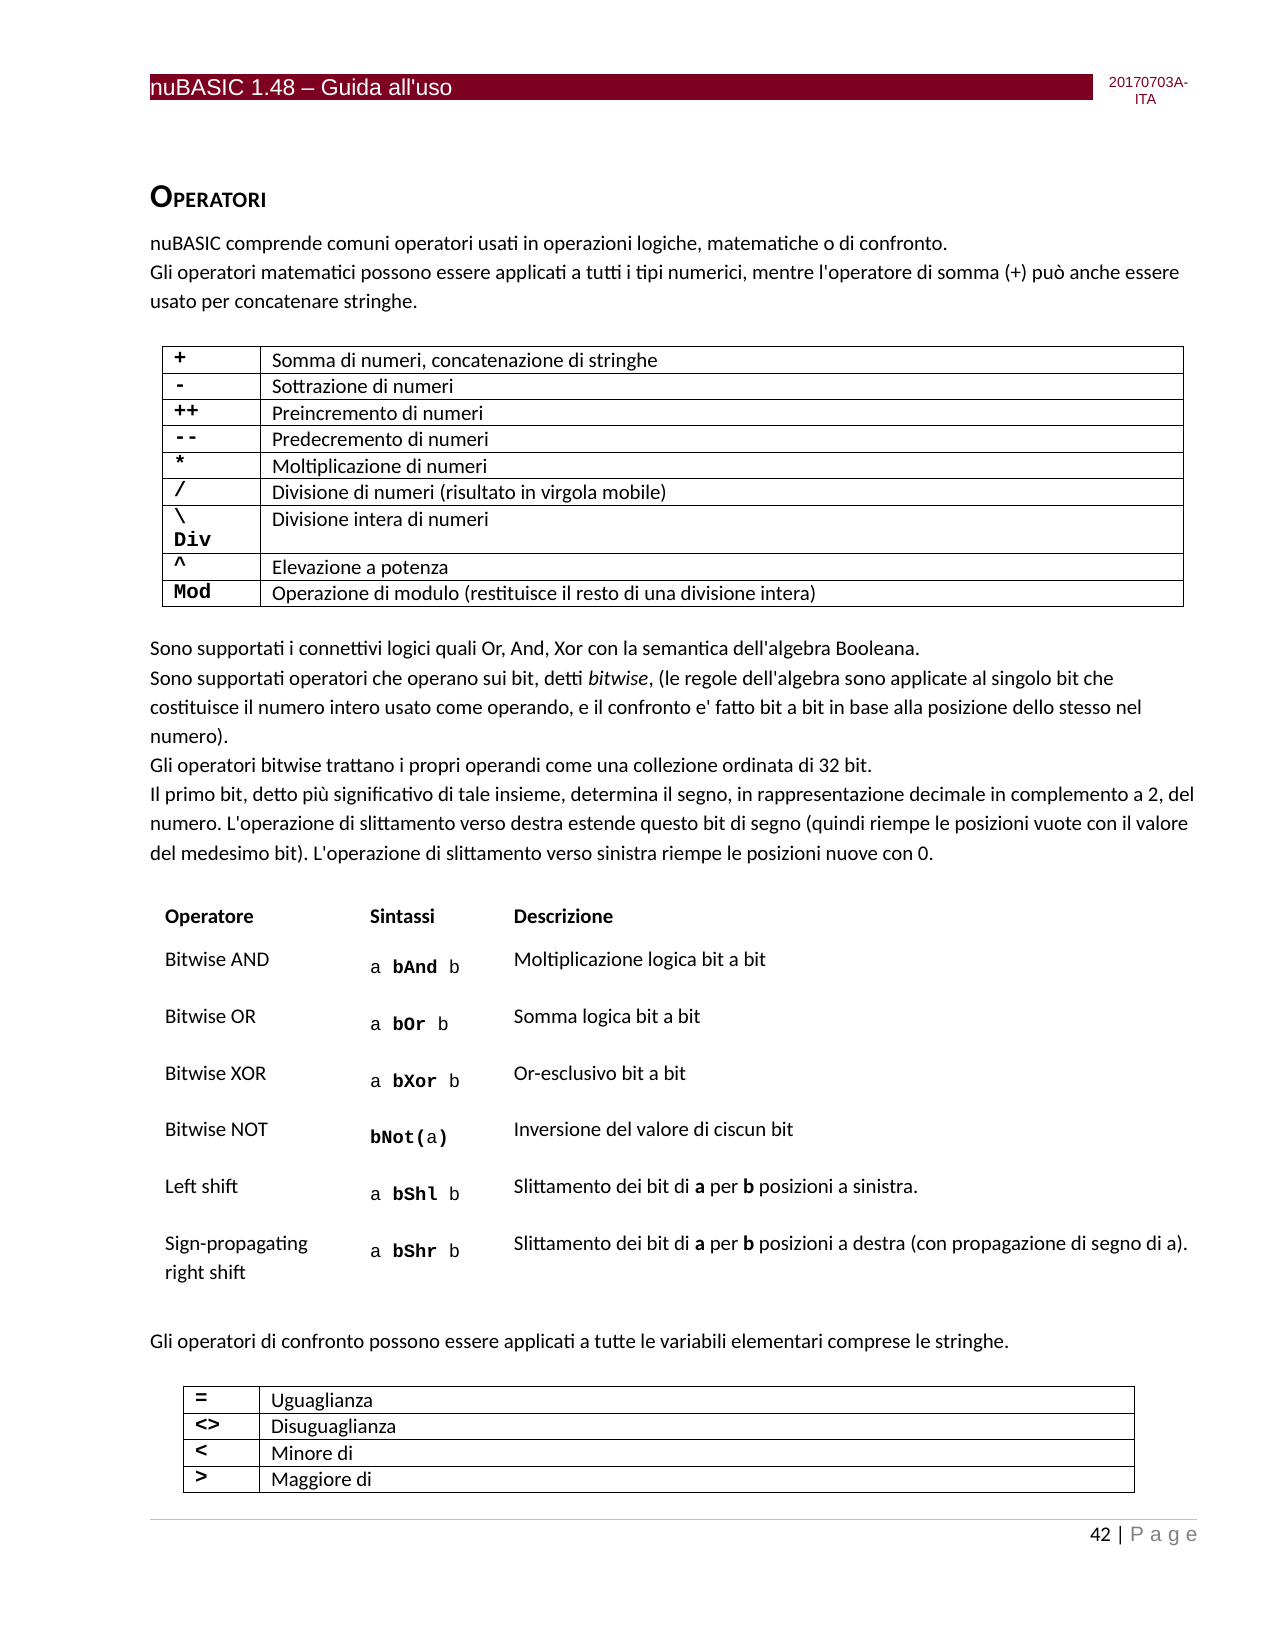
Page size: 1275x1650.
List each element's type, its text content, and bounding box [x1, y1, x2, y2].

table_cell > [184, 1467, 259, 1492]
table_cell <> [184, 1414, 259, 1439]
table_header Descrizione [515, 900, 1192, 935]
table_cell / [163, 479, 260, 505]
table_cell -- [163, 426, 260, 452]
table_cell < [184, 1440, 259, 1466]
table_cell Left shift [154, 1164, 369, 1219]
table_cell Bitwise AND [154, 937, 369, 992]
table_cell Operazione di modulo (restituisce il resto di una divisione intera) [261, 581, 1183, 606]
table_cell a bAnd b [371, 937, 513, 992]
text Gli operatori matematici possono essere applicati a tutti i tipi numerici, mentre l'operatore di somma (+) può anche essere usato per concatenare stringhe. [150, 259, 1197, 314]
table_cell a bXor b [371, 1051, 513, 1105]
text nuBASIC comprende comuni operatori usati in operazioni logiche, matematiche o di confronto. [150, 230, 1197, 256]
table_cell ^ [163, 554, 260, 579]
table_cell Mod [163, 581, 260, 606]
table_header Somma di numeri, concatenazione di stringhe [261, 347, 1183, 372]
table_cell Slittamento dei bit di a per b posizioni a sinistra. [515, 1164, 1192, 1219]
table_cell Moltiplicazione di numeri [261, 453, 1183, 478]
table_cell Or-esclusivo bit a bit [515, 1051, 1192, 1105]
table_header = [184, 1387, 259, 1413]
table_cell Slittamento dei bit di a per b posizioni a destra (con propagazione di segno di a). [515, 1221, 1192, 1297]
table_cell Divisione intera di numeri [261, 506, 1183, 553]
table_header Sintassi [371, 900, 513, 935]
table_cell Elevazione a potenza [261, 554, 1183, 579]
table_header Uguaglianza [260, 1387, 1134, 1413]
table_cell Moltiplicazione logica bit a bit [515, 937, 1192, 992]
subtitle Operatori [150, 175, 1197, 216]
table_cell a bShl b [371, 1164, 513, 1219]
table_cell Somma logica bit a bit [515, 994, 1192, 1048]
table_cell Bitwise XOR [154, 1051, 369, 1105]
text Sono supportati i connettivi logici quali Or, And, Xor con la semantica dell'algebra Booleana. [150, 636, 1197, 661]
table_cell \ Div [163, 506, 260, 553]
table_cell Bitwise NOT [154, 1107, 369, 1162]
table_cell Bitwise OR [154, 994, 369, 1048]
table_header Operatore [154, 900, 369, 935]
table_cell Sign-propagating right shift [154, 1221, 369, 1297]
text Gli operatori di confronto possono essere applicati a tutte le variabili elementari comprese le stringhe. [150, 1328, 1197, 1354]
text Sono supportati operatori che operano sui bit, detti bitwise, (le regole dell'algebra sono applicate al singolo bit che costituisce il numero intero usato come operando, e il confronto e' fatto bit a bit in base alla posizione dello stesso nel numero). [150, 665, 1197, 748]
table_cell Inversione del valore di ciscun bit [515, 1107, 1192, 1162]
table_cell Disuguaglianza [260, 1414, 1134, 1439]
table_cell ++ [163, 400, 260, 425]
table_cell Divisione di numeri (risultato in virgola mobile) [261, 479, 1183, 505]
table_header + [163, 347, 260, 372]
text Gli operatori bitwise trattano i propri operandi come una collezione ordinata di 32 bit. [150, 752, 1197, 778]
table_cell Preincremento di numeri [261, 400, 1183, 425]
table_cell - [163, 374, 260, 399]
table_cell Minore di [260, 1440, 1134, 1466]
table_cell Sottrazione di numeri [261, 374, 1183, 399]
text Il primo bit, detto più significativo di tale insieme, determina il segno, in rappresentazione decimale in complemento a 2, del numero. L'operazione di slittamento verso destra estende questo bit di segno (quindi riempe le posizioni vuote con il valore del medesimo bit). L'operazione di slittamento verso sinistra riempe le posizioni nuove con 0. [150, 781, 1197, 865]
table_cell bNot(a) [371, 1107, 513, 1162]
table_cell Maggiore di [260, 1467, 1134, 1492]
table_cell a bOr b [371, 994, 513, 1048]
table_cell a bShr b [371, 1221, 513, 1297]
table_cell Predecremento di numeri [261, 426, 1183, 452]
table_cell * [163, 453, 260, 478]
